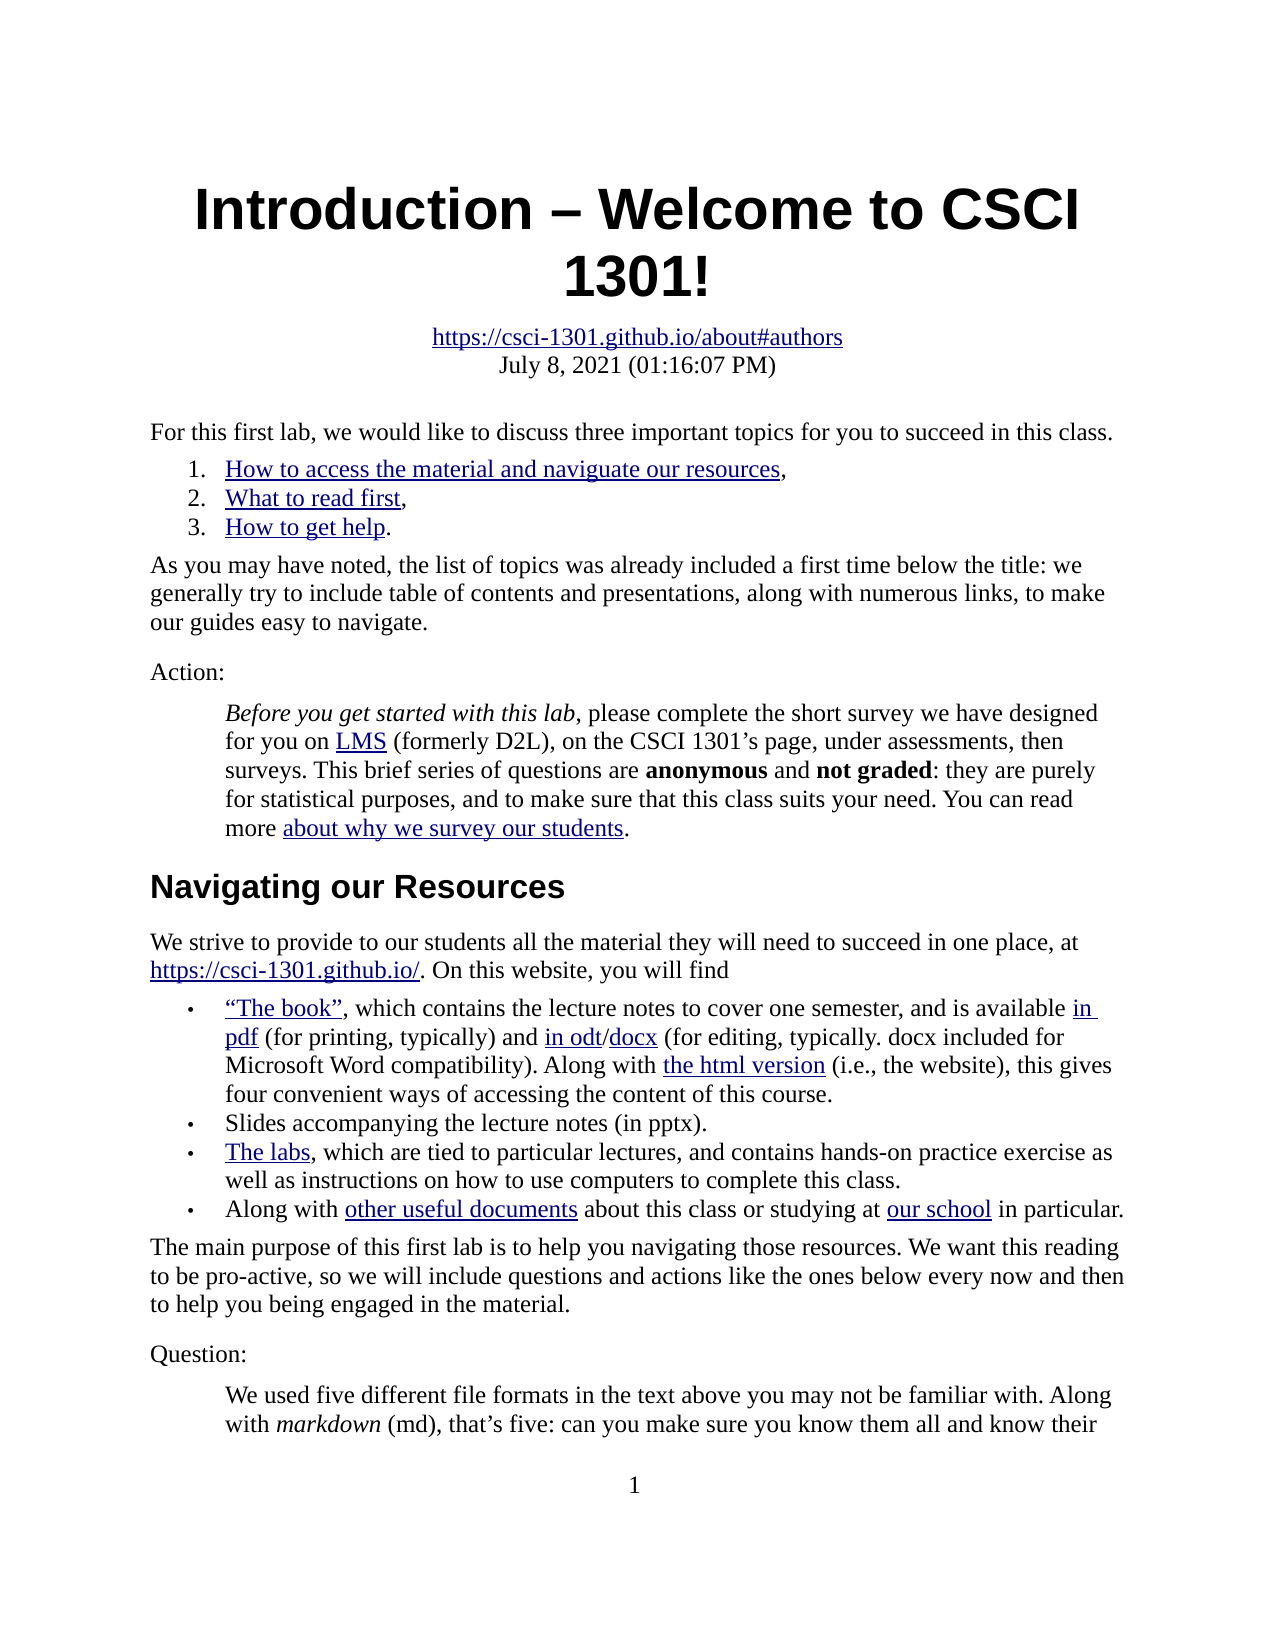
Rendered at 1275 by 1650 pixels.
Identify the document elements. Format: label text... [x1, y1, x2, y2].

text Before you get started with this lab, please complete the short survey we have designed for you on LMS (formerly D2L), on the CSCI 1301’s page, under assessments, then surveys. This brief series of questions are anonymous and not graded: they are purely for statistical purposes, and to make sure that this class suits your need. You can read more about why we survey our students. [225, 698, 1125, 841]
text The main purpose of this first lab is to help you navigating those resources. We want this reading to be pro-active, so we will include questions and actions like the ones below every now and then to help you being engaged in the material. [150, 1232, 1125, 1318]
list How to get help. [187, 512, 1125, 541]
text July 8, 2021 (01:16:07 PM) [150, 350, 1125, 379]
text As you may have noted, the list of topics was already included a first time below the title: we generally try to include table of contents and presentations, along with numerous links, to make our guides easy to navigate. [150, 550, 1125, 636]
text Action: [150, 657, 1125, 686]
title Introduction – Welcome to CSCI 1301! [150, 175, 1125, 309]
text Question: [150, 1339, 1125, 1368]
text We used five different file formats in the text above you may not be familiar with. Along with markdown (md), that’s five: can you make sure you know them all and know their [225, 1380, 1125, 1437]
text We strive to provide to our students all the material they will need to succeed in one place, at https://csci-1301.github.io/. On this website, you will find [150, 927, 1125, 984]
text For this first lab, we would like to discuss three important topics for you to succeed in this class. [150, 417, 1125, 446]
list Slides accompanying the lecture notes (in pptx). [187, 1108, 1125, 1137]
list Along with other useful documents about this class or studying at our school in particular. [187, 1194, 1125, 1223]
subtitle Navigating our Resources [150, 866, 1125, 905]
list “The book”, which contains the lecture notes to cover one semester, and is available in pdf (for printing, typically) and in odt/docx (for editing, typically. docx included for Microsoft Word compatibility). Along with the html version (i.e., the website), this gives four convenient ways of accessing the content of this course. [187, 993, 1125, 1108]
list What to read first, [187, 483, 1125, 512]
text https://csci-1301.github.io/about#authors [150, 322, 1125, 350]
list How to access the material and naviguate our resources, [187, 454, 1125, 483]
list The labs, which are tied to particular lectures, and contains hands-on practice exercise as well as instructions on how to use computers to complete this class. [187, 1137, 1125, 1194]
